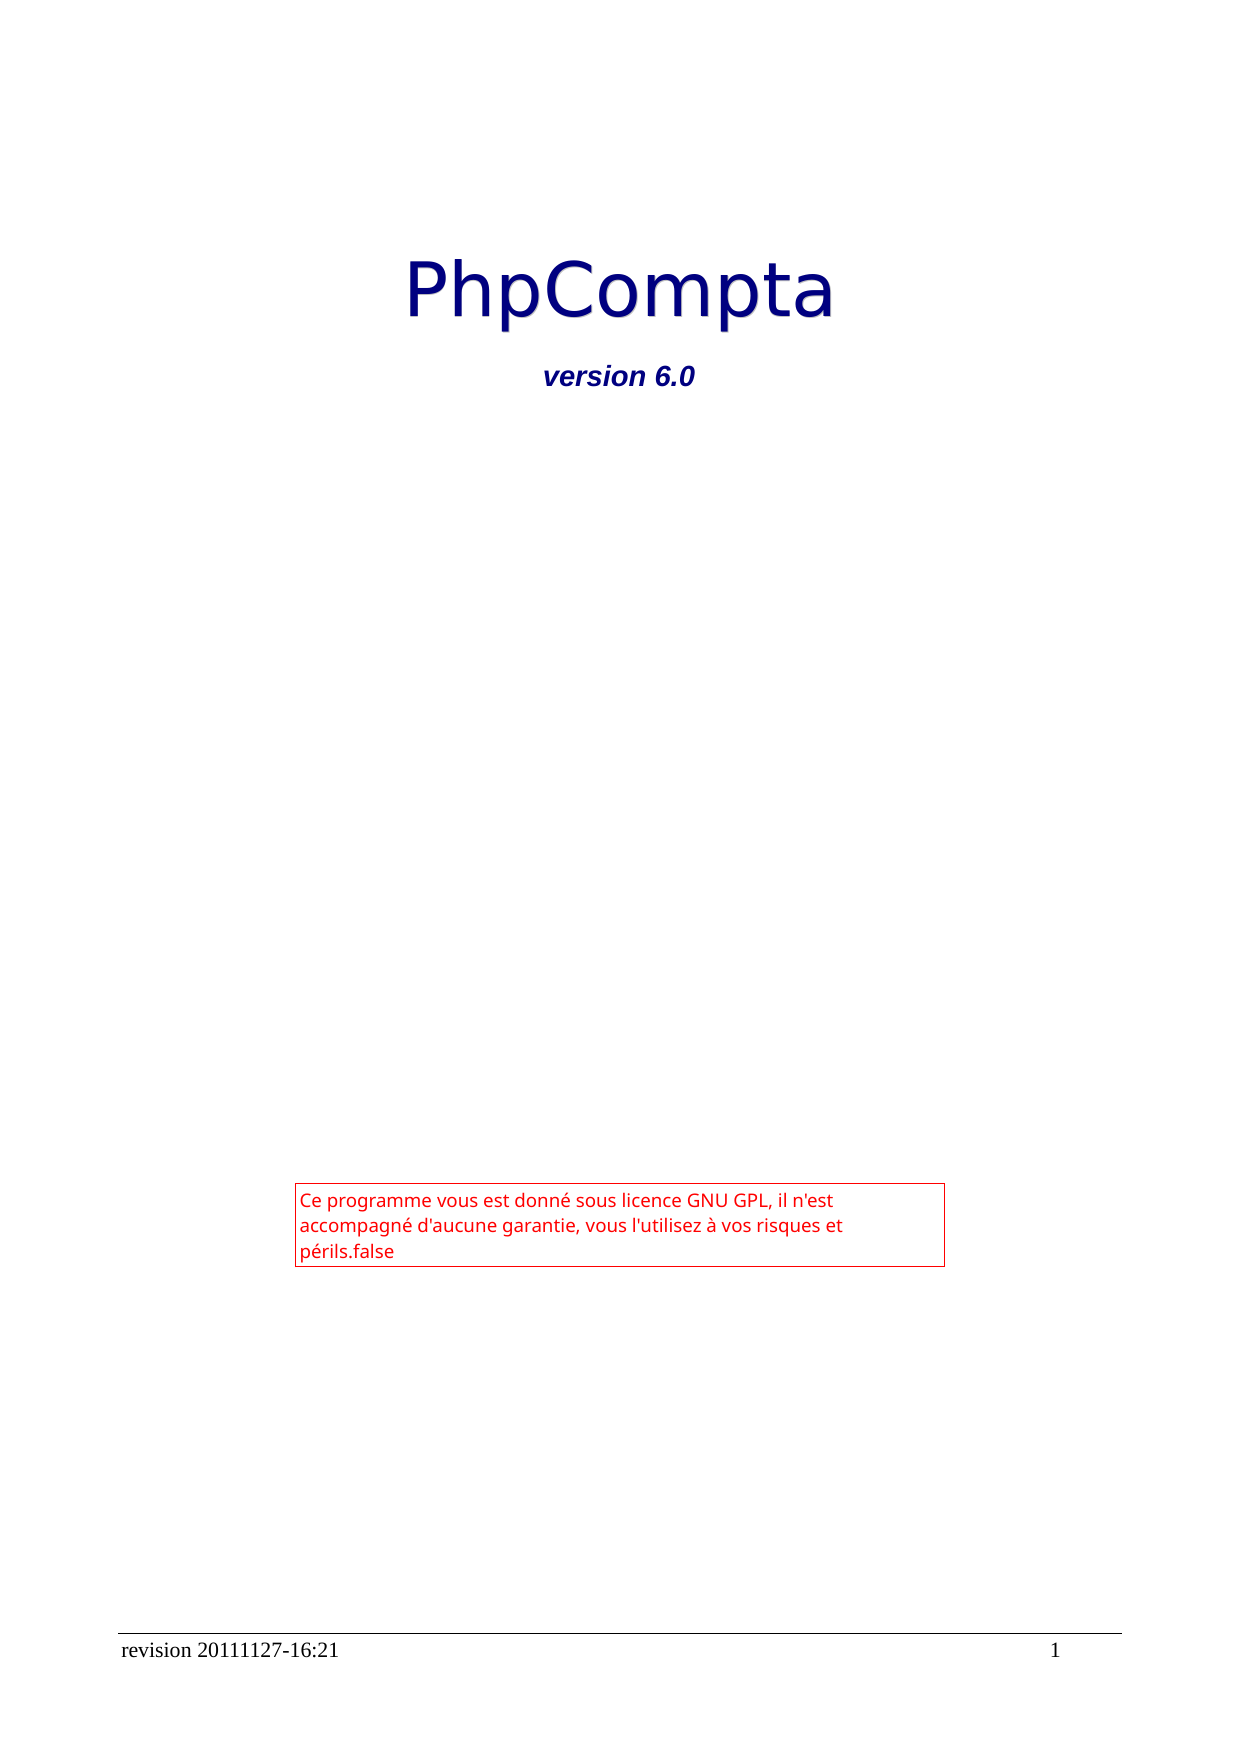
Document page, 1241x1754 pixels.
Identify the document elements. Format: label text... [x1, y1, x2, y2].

subtitle version 6.0 [118, 359, 1122, 393]
text Ce programme vous est donné sous licence GNU GPL, il n'est accompagné d'aucune garantie, vous l'utilisez à vos risques et périls.false [296, 1184, 944, 1266]
title PhpCompta [118, 247, 1122, 334]
